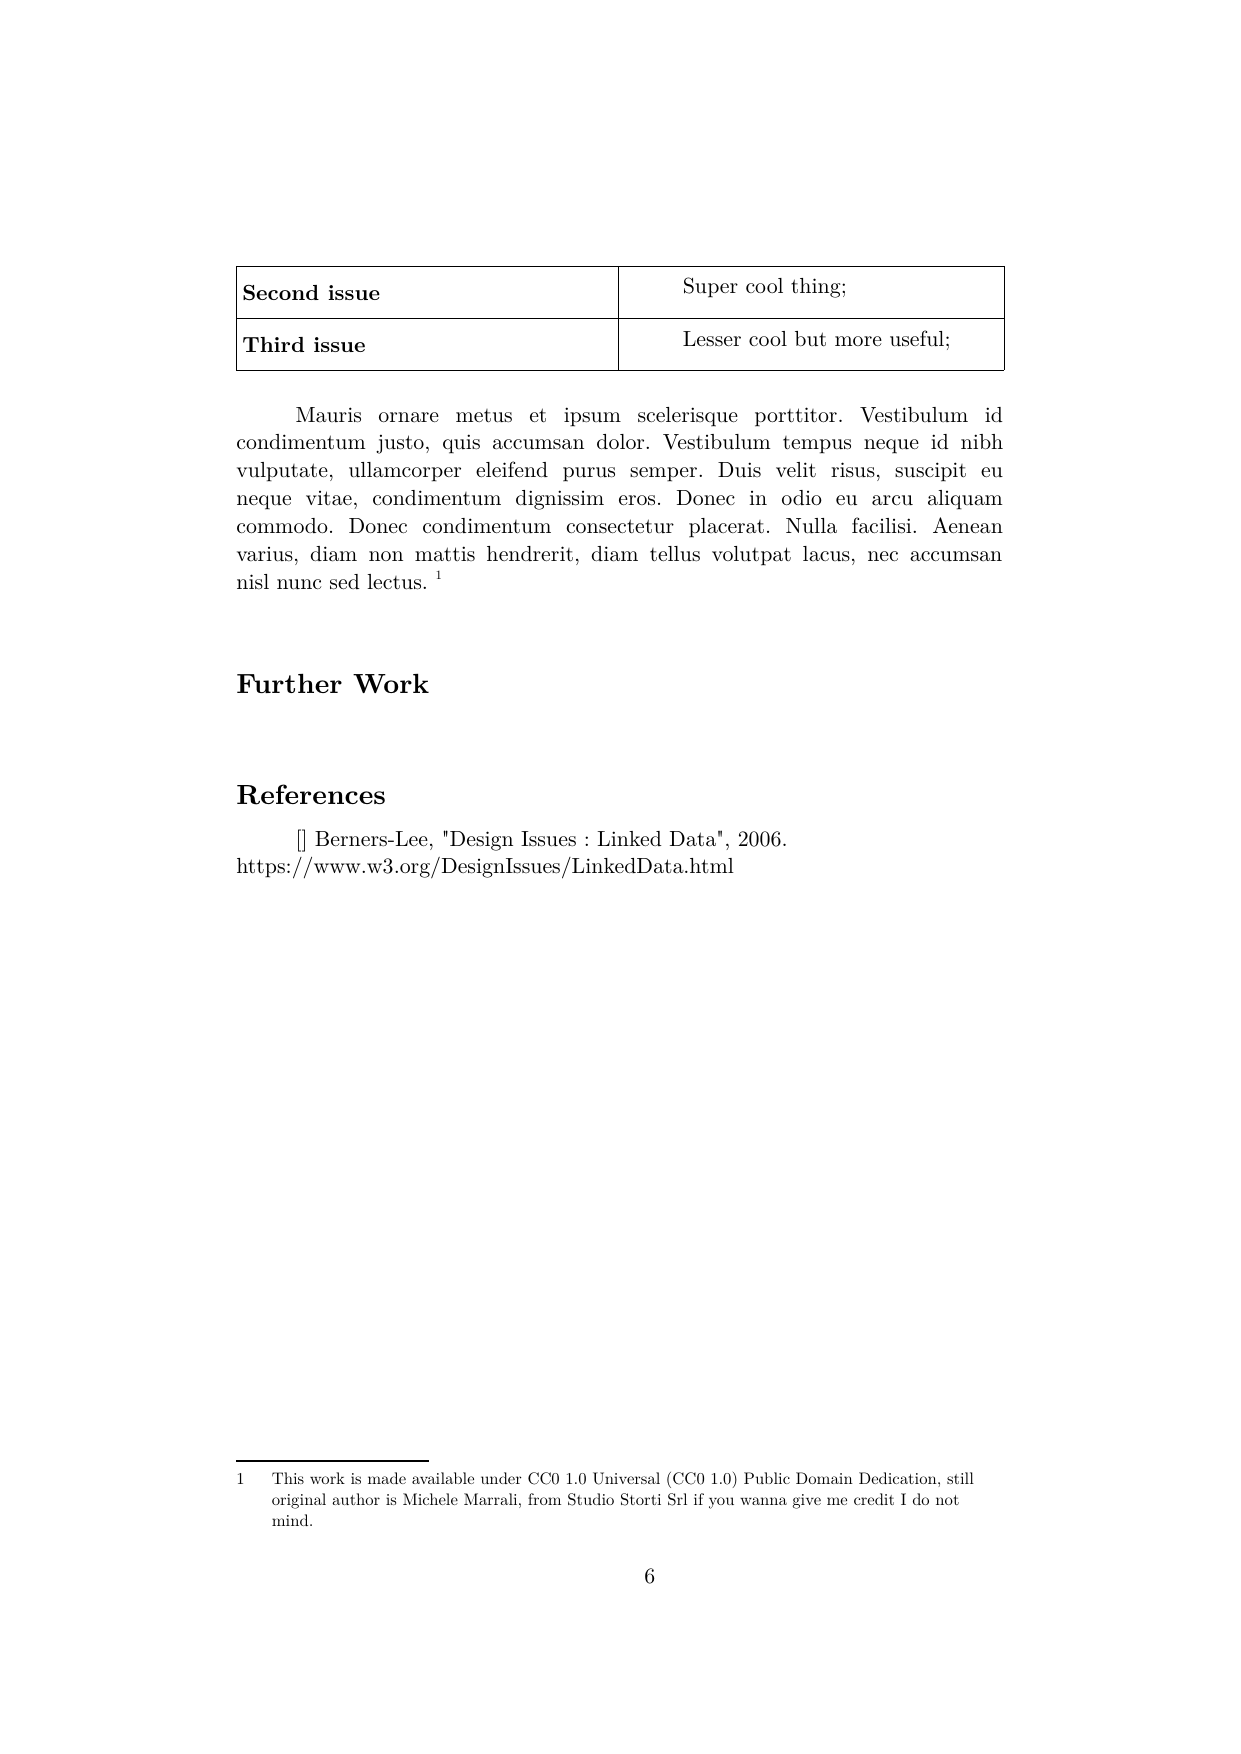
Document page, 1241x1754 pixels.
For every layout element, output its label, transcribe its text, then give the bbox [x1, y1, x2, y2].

table_cell Second issue [237, 267, 618, 318]
table_cell Lesser cool but more useful; [619, 319, 1004, 370]
text [] Berners-Lee, "Design Issues : Linked Data", 2006. https://www.w3.org/DesignIssues/LinkedData.html [236, 824, 1004, 880]
text This work is made available under CC0 1.0 Universal (CC0 1.0) Public Domain Dedication, still original author is Michele Marrali, from Studio Storti Srl if you wanna give me credit I do not mind. [236, 1467, 1004, 1531]
text Mauris ornare metus et ipsum scelerisque porttitor. Vestibulum id condimentum justo, quis accumsan dolor. Vestibulum tempus neque id nibh vulputate, ullamcorper eleifend purus semper. Duis velit risus, suscipit eu neque vitae, condimentum dignissim eros. Donec in odio eu arcu aliquam commodo. Donec condimentum consectetur placerat. Nulla facilisi. Aenean varius, diam non mattis hendrerit, diam tellus volutpat lacus, nec accumsan nisl nunc sed lectus. [236, 400, 1004, 596]
subtitle References [236, 776, 1004, 812]
table_cell Super cool thing; [619, 267, 1004, 318]
table_cell Third issue [237, 319, 618, 370]
subtitle Further Work [236, 665, 1004, 701]
